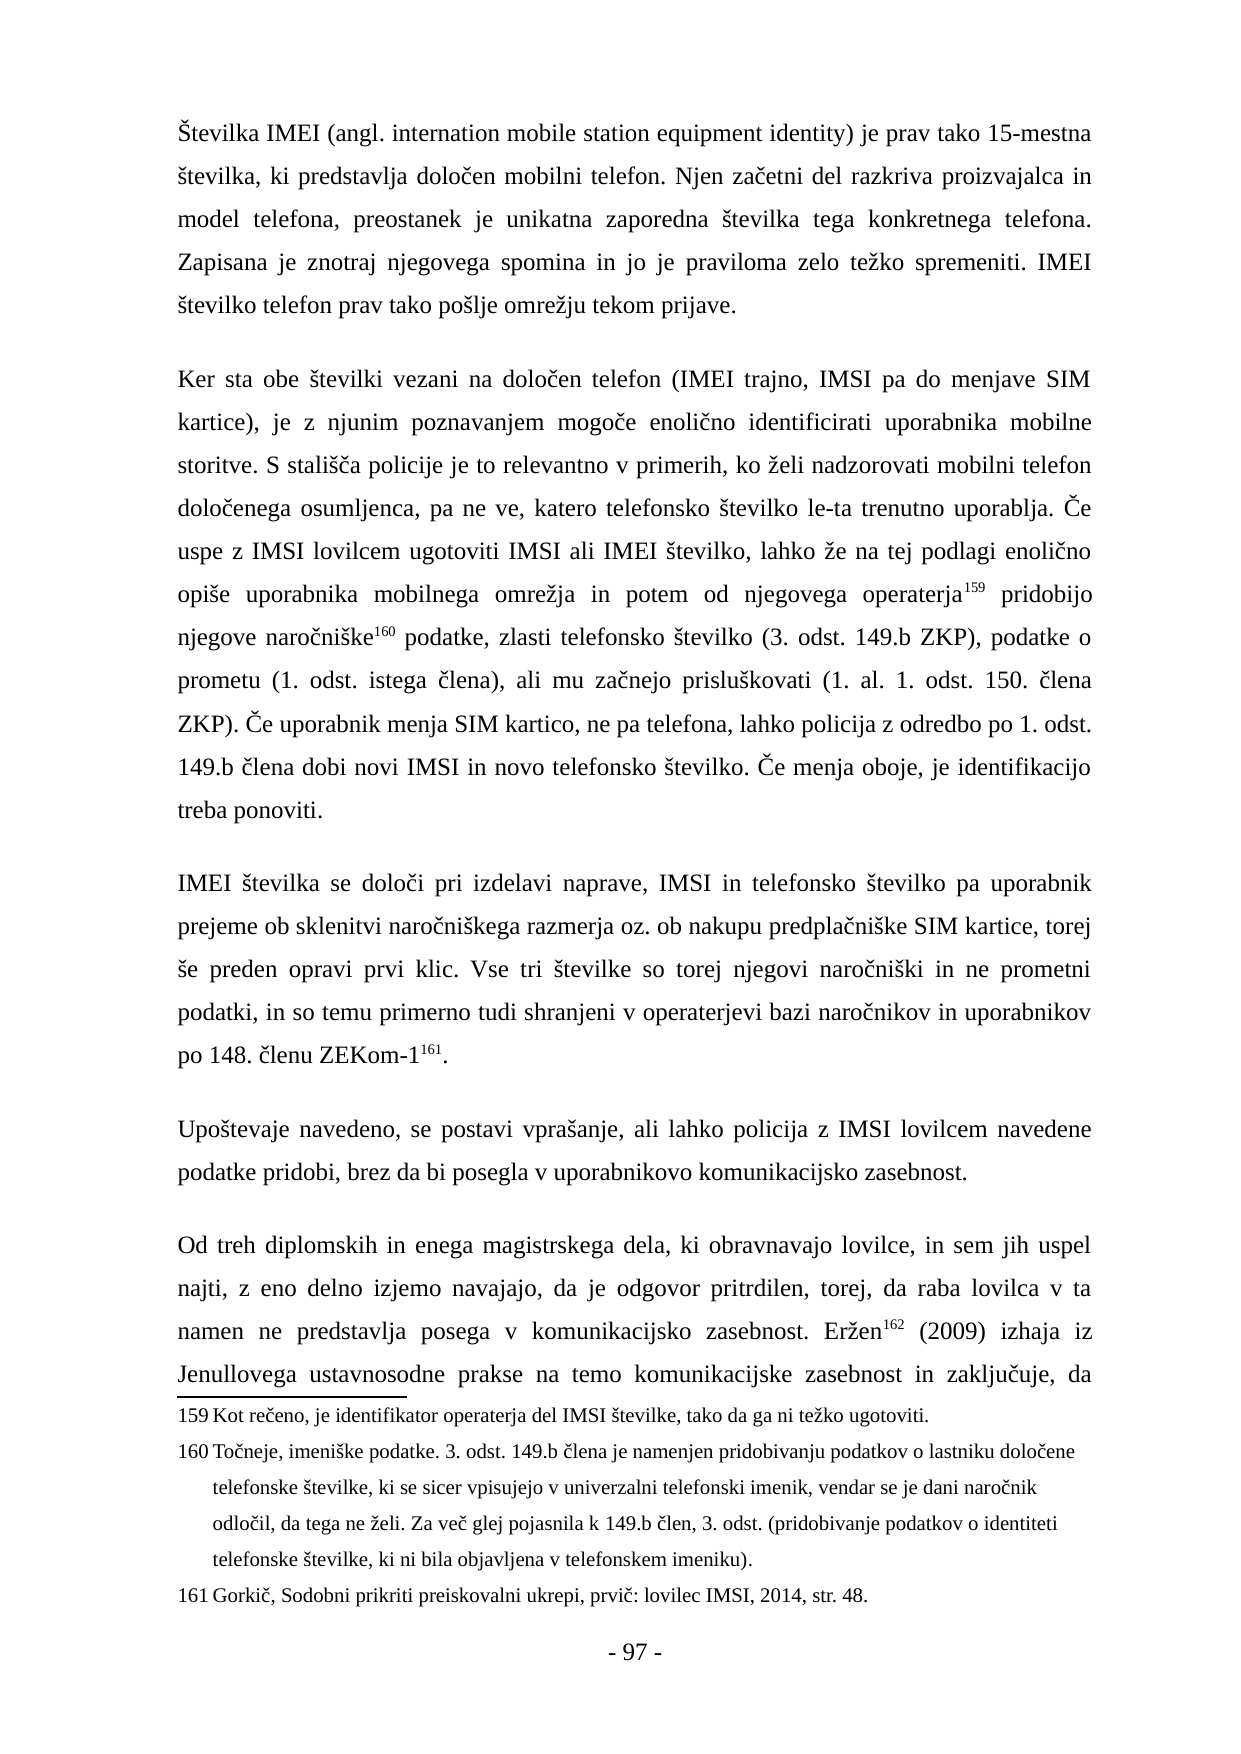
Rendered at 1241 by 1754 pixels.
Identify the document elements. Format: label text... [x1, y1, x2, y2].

text IMEI številka se določi pri izdelavi naprave, IMSI in telefonsko številko pa uporabnik prejeme ob sklenitvi naročniškega razmerja oz. ob nakupu predplačniške SIM kartice, torej še preden opravi prvi klic. Vse tri številke so torej njegovi naročniški in ne prometni podatki, in so temu primerno tudi shranjeni v operaterjevi bazi naročnikov in uporabnikov po 148. členu ZEKom-1. [177, 868, 1093, 1069]
text Številka IMEI (angl. internation mobile station equipment identity) je prav tako 15-mestna številka, ki predstavlja določen mobilni telefon. Njen začetni del razkriva proizvajalca in model telefona, preostanek je unikatna zaporedna številka tega konkretnega telefona. Zapisana je znotraj njegovega spomina in jo je praviloma zelo težko spremeniti. IMEI številko telefon prav tako pošlje omrežju tekom prijave. [177, 118, 1093, 319]
text Kot rečeno, je identifikator operaterja del IMSI številke, tako da ga ni težko ugotoviti. [177, 1403, 1093, 1427]
text Gorkič, Sodobni prikriti preiskovalni ukrepi, prvič: lovilec IMSI, 2014, str. 48. [177, 1583, 1093, 1607]
text Od treh diplomskih in enega magistrskega dela, ki obravnavajo lovilce, in sem jih uspel najti, z eno delno izjemo navajajo, da je odgovor pritrdilen, torej, da raba lovilca v ta namen ne predstavlja posega v komunikacijsko zasebnost. Eržen (2009) izhaja iz Jenullovega ustavnosodne prakse na temo komunikacijske zasebnost in zaključuje, da [177, 1230, 1093, 1388]
text Upoštevaje navedeno, se postavi vprašanje, ali lahko policija z IMSI lovilcem navedene podatke pridobi, brez da bi posegla v uporabnikovo komunikacijsko zasebnost. [177, 1114, 1093, 1186]
text Točneje, imeniške podatke. 3. odst. 149.b člena je namenjen pridobivanju podatkov o lastniku določene telefonske številke, ki se sicer vpisujejo v univerzalni telefonski imenik, vendar se je dani naročnik odločil, da tega ne želi. Za več glej pojasnila k 149.b člen, 3. odst. (pridobivanje podatkov o identiteti telefonske številke, ki ni bila objavljena v telefonskem imeniku). [177, 1439, 1093, 1571]
text Ker sta obe številki vezani na določen telefon (IMEI trajno, IMSI pa do menjave SIM kartice), je z njunim poznavanjem mogoče enolično identificirati uporabnika mobilne storitve. S stališča policije je to relevantno v primerih, ko želi nadzorovati mobilni telefon določenega osumljenca, pa ne ve, katero telefonsko številko le-ta trenutno uporablja. Če uspe z IMSI lovilcem ugotoviti IMSI ali IMEI številko, lahko že na tej podlagi enolično opiše uporabnika mobilnega omrežja in potem od njegovega operaterja pridobijo njegove naročniške podatke, zlasti telefonsko številko (3. odst. 149.b ZKP), podatke o prometu (1. odst. istega člena), ali mu začnejo prisluškovati (1. al. 1. odst. 150. člena ZKP). Če uporabnik menja SIM kartico, ne pa telefona, lahko policija z odredbo po 1. odst. 149.b člena dobi novi IMSI in novo telefonsko številko. Če menja oboje, je identifikacijo treba ponoviti. [177, 364, 1093, 824]
